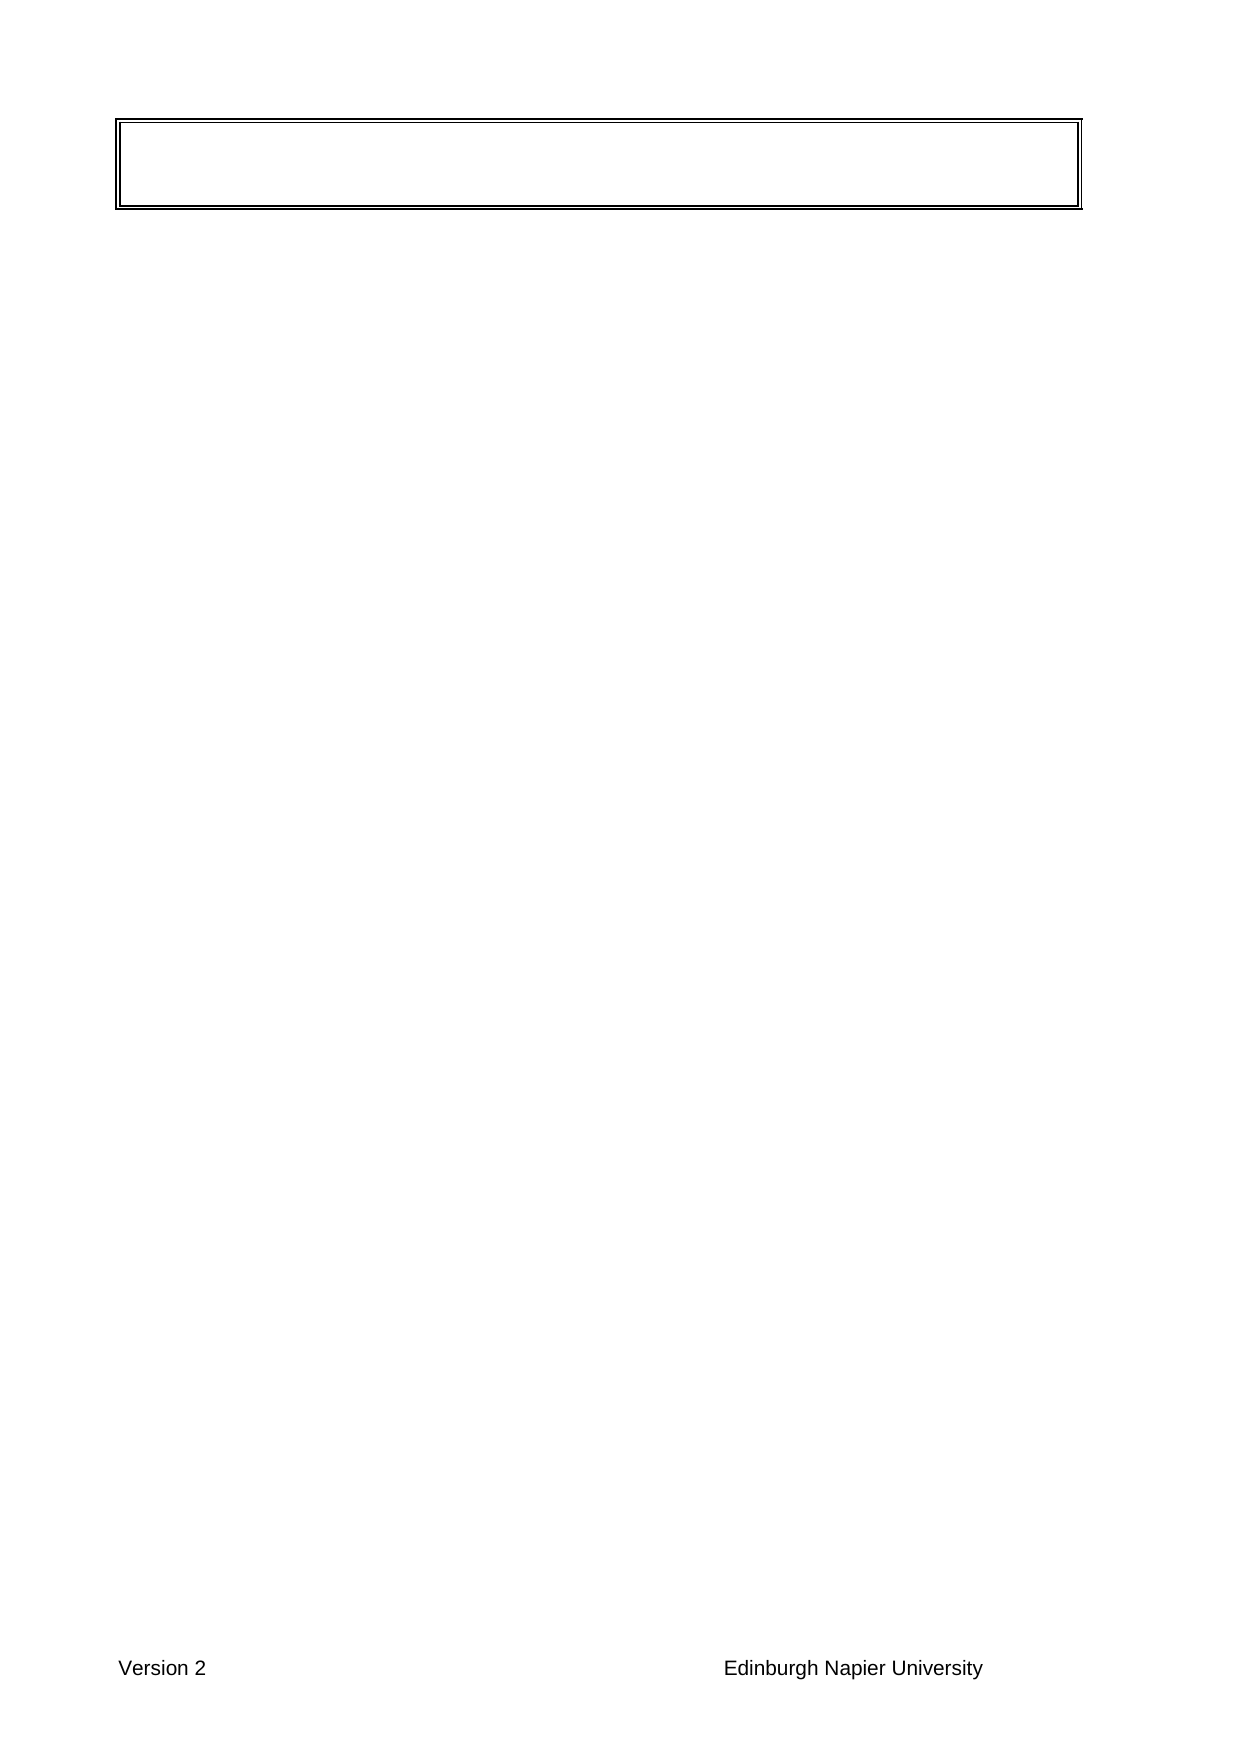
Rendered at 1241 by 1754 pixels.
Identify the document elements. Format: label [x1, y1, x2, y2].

table_header [121, 123, 1077, 205]
